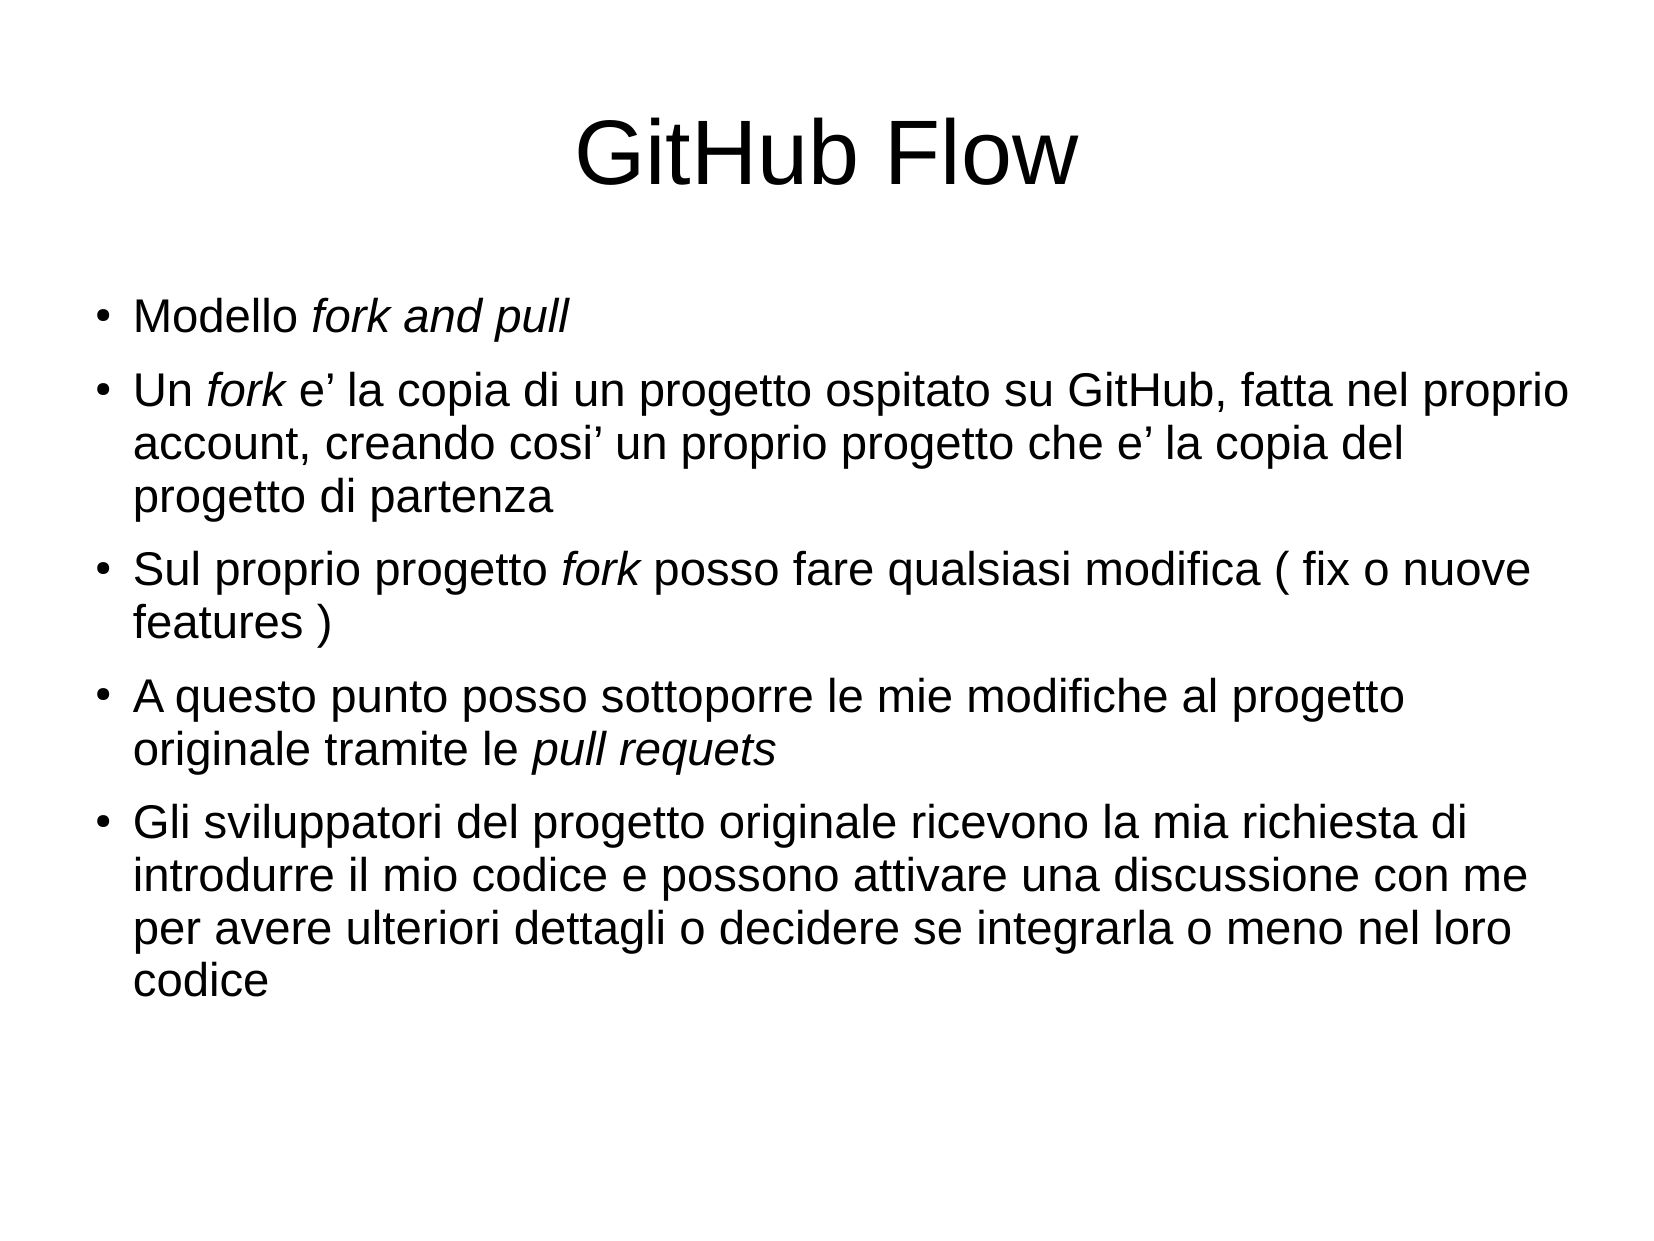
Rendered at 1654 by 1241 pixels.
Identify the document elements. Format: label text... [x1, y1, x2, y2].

title GitHub Flow [82, 49, 1571, 257]
list Modello fork and pull Un fork e’ la copia di un progetto ospitato su GitHub, fatta nel proprio account, creando cosi’ un proprio progetto che e’ la copia del progetto di partenza Sul proprio progetto fork posso fare qualsiasi modifica ( fix o nuove features ) A questo punto posso sottoporre le mie modifiche al progetto originale tramite le pull requets Gli sviluppatori del progetto originale ricevono la mia richiesta di introdurre il mio codice e possono attivare una discussione con me per avere ulteriori dettagli o decidere se integrarla o meno nel loro codice [82, 290, 1571, 1010]
